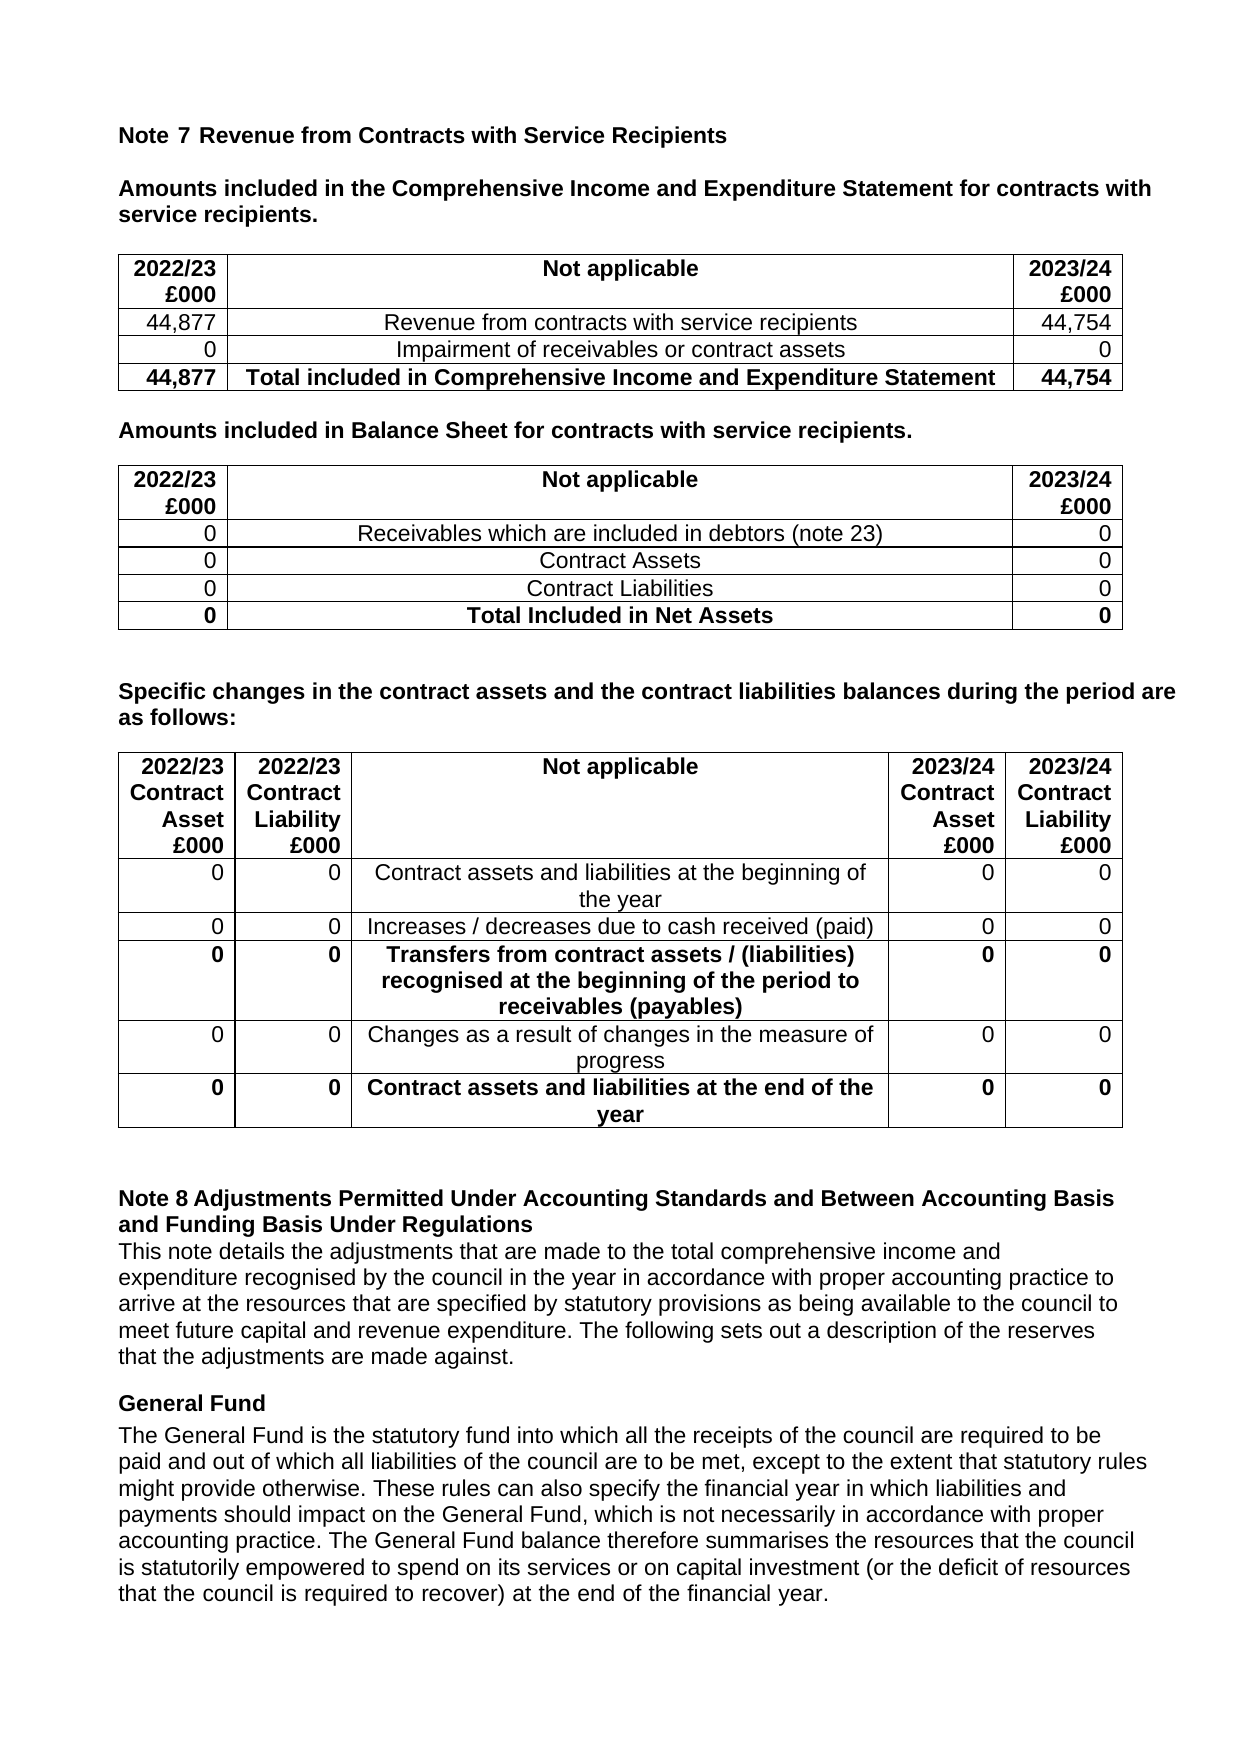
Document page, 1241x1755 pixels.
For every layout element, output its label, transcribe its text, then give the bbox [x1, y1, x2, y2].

text This note details the adjustments that are made to the total comprehensive income and expenditure recognised by the council in the year in accordance with proper accounting practice to arrive at the resources that are specified by statutory provisions as being available to the council to meet future capital and revenue expenditure. The following sets out a description of the reserves that the adjustments are made against. [118, 1238, 1122, 1369]
table_cell 0 [1013, 602, 1122, 629]
table_cell 0 [1014, 336, 1122, 363]
table_header 2023/24 £000 [1013, 466, 1122, 519]
table_cell 44,877 [119, 309, 227, 335]
table_cell 0 [119, 913, 234, 939]
table_header 2023/24 Contract Liability £000 [1006, 753, 1122, 858]
table_cell Total included in Comprehensive Income and Expenditure Statement [228, 364, 1013, 390]
table_cell 0 [1013, 520, 1122, 546]
text The General Fund is the statutory fund into which all the receipts of the council are required to be paid and out of which all liabilities of the council are to be met, except to the extent that statutory rules might provide otherwise. These rules can also specify the financial year in which liabilities and payments should impact on the General Fund, which is not necessarily in accordance with proper accounting practice. The General Fund balance therefore summarises the resources that the council is statutorily empowered to spend on its services or on capital investment (or the deficit of resources that the council is required to recover) at the end of the financial year. [118, 1422, 1149, 1606]
table_cell 0 [236, 913, 351, 939]
table_cell 0 [889, 1021, 1005, 1073]
table_cell 0 [119, 1021, 234, 1073]
table_cell 0 [1013, 575, 1122, 601]
table_header 2022/23 Contract Asset £000 [119, 753, 234, 858]
table_header Not applicable [228, 255, 1013, 308]
table_cell 0 [1006, 859, 1122, 912]
text Specific changes in the contract assets and the contract liabilities balances during the period are as follows: [118, 678, 1204, 752]
table_cell 0 [1013, 548, 1122, 574]
subtitle General Fund [118, 1390, 1122, 1417]
table_cell 0 [119, 1074, 234, 1127]
table_cell Revenue from contracts with service recipients [228, 309, 1013, 335]
table_cell Total Included in Net Assets [228, 602, 1012, 629]
table_cell 0 [119, 520, 227, 546]
table_cell 0 [1006, 1021, 1122, 1073]
subtitle Note 7 Revenue from Contracts with Service Recipients [118, 122, 1122, 149]
table_cell 0 [1006, 941, 1122, 1019]
table_cell Contract assets and liabilities at the beginning of the year [352, 859, 888, 912]
table_cell 0 [119, 548, 227, 574]
table_cell 0 [119, 941, 234, 1019]
table_header Not applicable [352, 753, 888, 858]
subtitle Note 8 Adjustments Permitted Under Accounting Standards and Between Accounting Basis and Funding Basis Under Regulations [118, 1185, 1122, 1238]
table_cell 0 [889, 941, 1005, 1019]
table_cell Changes as a result of changes in the measure of progress [352, 1021, 888, 1073]
table_header 2023/24 Contract Asset £000 [889, 753, 1005, 858]
text Amounts included in Balance Sheet for contracts with service recipients. [118, 391, 1122, 465]
table_cell Contract assets and liabilities at the end of the year [352, 1074, 888, 1127]
table_cell 0 [889, 1074, 1005, 1127]
table_cell 0 [889, 859, 1005, 912]
table_cell Receivables which are included in debtors (note 23) [228, 520, 1012, 546]
table_header Not applicable [228, 466, 1012, 519]
table_cell 0 [119, 859, 234, 912]
table_header 2022/23 £000 [119, 466, 227, 519]
table_cell 0 [236, 941, 351, 1019]
table_cell 0 [1006, 1074, 1122, 1127]
table_cell Contract Liabilities [228, 575, 1012, 601]
table_cell 44,754 [1014, 309, 1122, 335]
table_cell 0 [236, 859, 351, 912]
table_cell 44,877 [119, 364, 227, 390]
table_cell Contract Assets [228, 548, 1012, 574]
table_cell 44,754 [1014, 364, 1122, 390]
text Amounts included in the Comprehensive Income and Expenditure Statement for contracts with service recipients. [118, 175, 1204, 254]
table_cell 0 [236, 1074, 351, 1127]
table_cell 0 [1006, 913, 1122, 939]
table_cell 0 [889, 913, 1005, 939]
table_cell Increases / decreases due to cash received (paid) [352, 913, 888, 939]
table_cell 0 [119, 336, 227, 363]
table_cell Transfers from contract assets / (liabilities) recognised at the beginning of the period to receivables (payables) [352, 941, 888, 1019]
table_header 2022/23 £000 [119, 255, 227, 308]
table_cell Impairment of receivables or contract assets [228, 336, 1013, 363]
table_header 2022/23 Contract Liability £000 [236, 753, 351, 858]
table_cell 0 [236, 1021, 351, 1073]
table_cell 0 [119, 575, 227, 601]
table_header 2023/24 £000 [1014, 255, 1122, 308]
table_cell 0 [119, 602, 227, 629]
